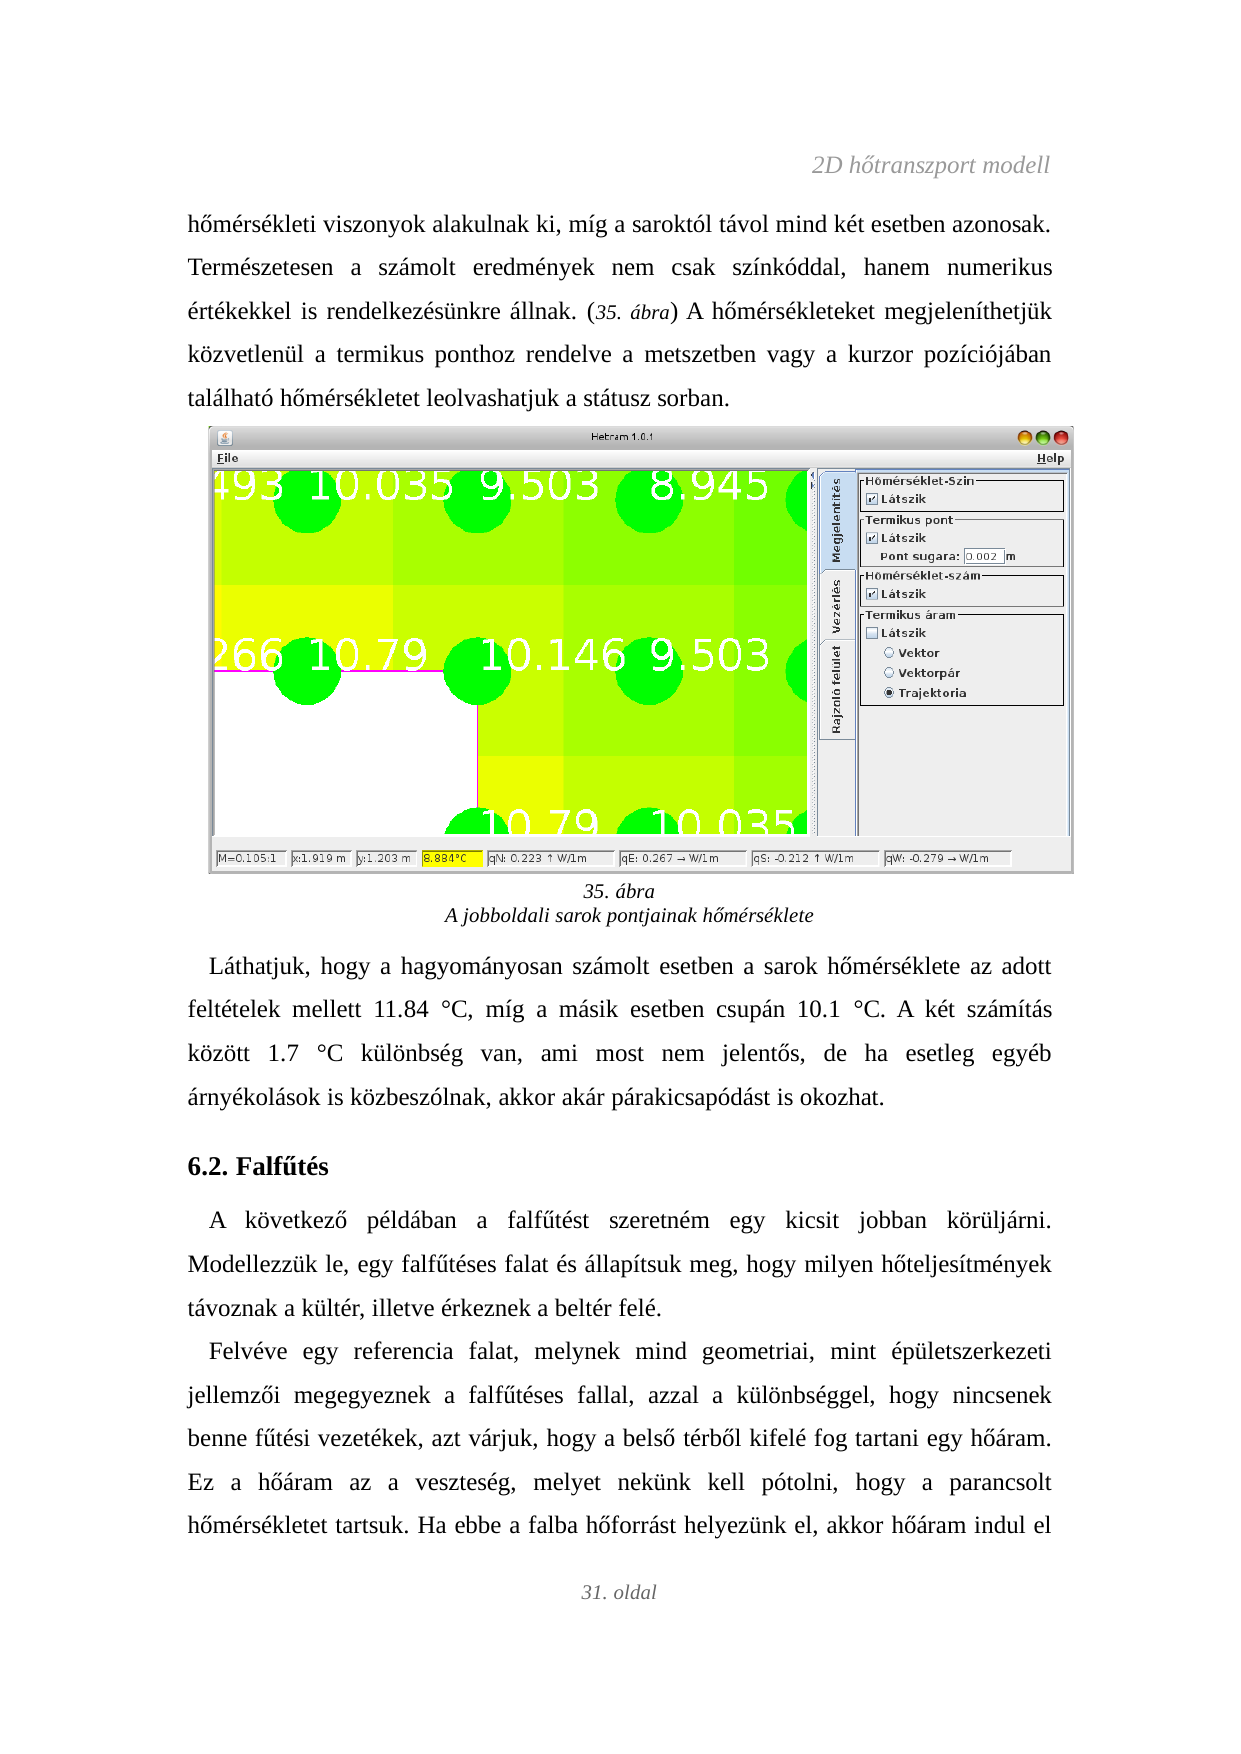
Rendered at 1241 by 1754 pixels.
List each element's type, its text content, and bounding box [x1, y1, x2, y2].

text Láthatjuk, hogy a hagyományosan számolt esetben a sarok hőmérséklete az adott feltételek mellett 11.84 °C, míg a másik esetben csupán 10.1 °C. A két számítás között 1.7 °C különbség van, ami most nem jelentős, de ha esetleg egyéb árnyékolások is közbeszólnak, akkor akár párakicsapódást is okozhat. [187, 951, 1053, 1110]
text 35. ábra [187, 874, 1053, 903]
text hőmérsékleti viszonyok alakulnak ki, míg a saroktól távol mind két esetben azonosak. Természetesen a számolt eredmények nem csak színkóddal, hanem numerikus értékekkel is rendelkezésünkre állnak. (35. ábra) A hőmérsékleteket megjeleníthetjük közvetlenül a termikus ponthoz rendelve a metszetben vagy a kurzor pozíciójában található hőmérsékletet leolvashatjuk a státusz sorban. [187, 208, 1053, 412]
text A következő példában a falfűtést szeretném egy kicsit jobban körüljárni. Modellezzük le, egy falfűtéses falat és állapítsuk meg, hogy milyen hőteljesítmények távoznak a kültér, illetve érkeznek a beltér felé. [187, 1205, 1053, 1322]
text Felvéve egy referencia falat, melynek mind geometriai, mint épületszerkezeti jellemzői megegyeznek a falfűtéses fallal, azzal a különbséggel, hogy nincsenek benne fűtési vezetékek, azt várjuk, hogy a belső térből kifelé fog tartani egy hőáram. Ez a hőáram az a veszteség, melyet nekünk kell pótolni, hogy a parancsolt hőmérsékletet tartsuk. Ha ebbe a falba hőforrást helyezünk el, akkor hőáram indul el [187, 1336, 1053, 1539]
picture [208, 426, 1074, 874]
subtitle Falfűtés [187, 1150, 1053, 1181]
text A jobboldali sarok pontjainak hőmérséklete [187, 903, 1053, 927]
